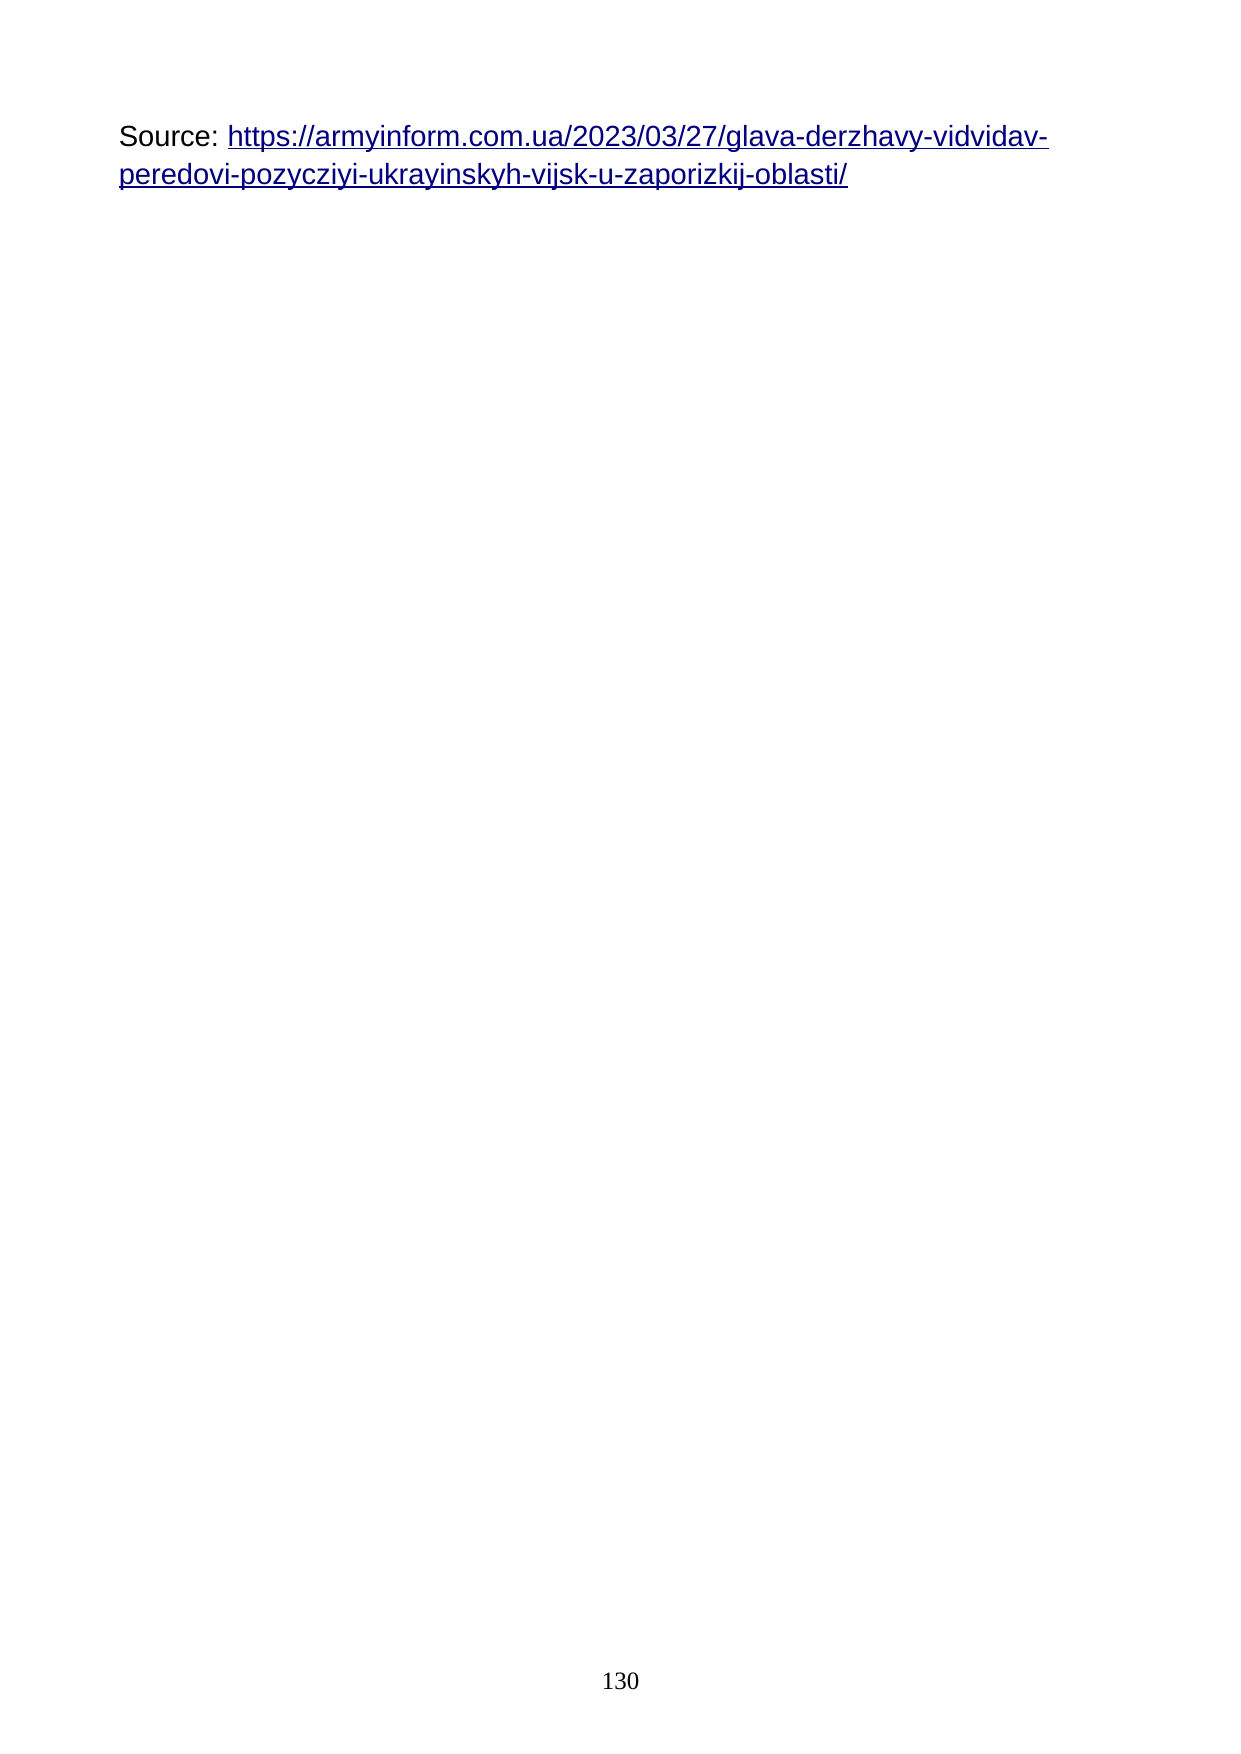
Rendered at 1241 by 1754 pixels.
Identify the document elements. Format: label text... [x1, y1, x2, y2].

text Source: https://armyinform.com.ua/2023/03/27/glava-derzhavy-vidvidav-peredovi-pozycziyi-ukrayinskyh-vijsk-u-zaporizkij-oblasti/ [118, 118, 1122, 191]
